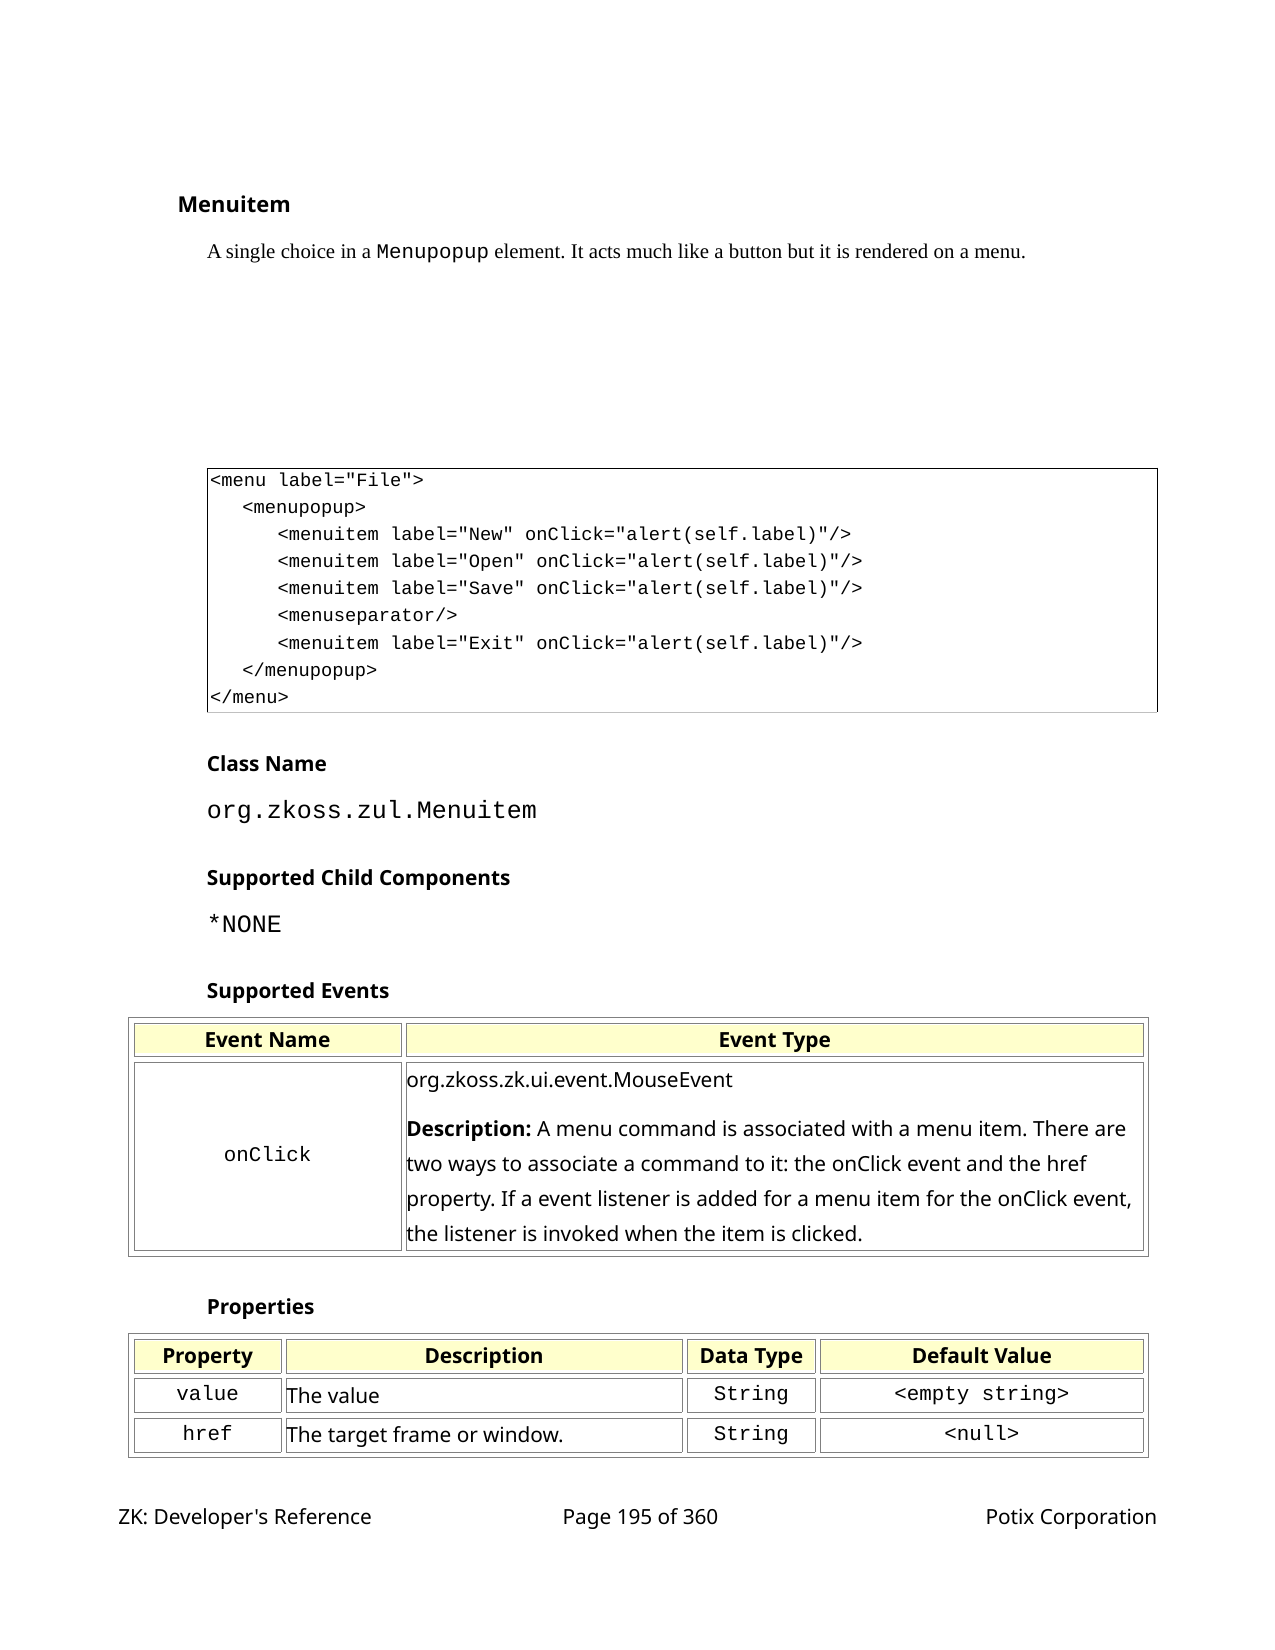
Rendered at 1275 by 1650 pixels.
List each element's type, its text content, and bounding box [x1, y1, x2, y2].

table_cell <empty string> [818, 1373, 1146, 1412]
table_header Data Type [685, 1334, 817, 1373]
text </menu> [208, 685, 1157, 712]
table_cell <null> [818, 1412, 1146, 1452]
text <menuseparator/> [208, 603, 1157, 628]
table_header Property [131, 1334, 283, 1373]
table_cell The target frame or window. [283, 1412, 685, 1452]
text <menupopup> [208, 494, 1157, 519]
table_header Event Type [403, 1018, 1146, 1056]
table_cell onClick [131, 1056, 403, 1250]
text *NONE [207, 911, 1157, 940]
text <menuitem label="Save" onClick="alert(self.label)"/> [208, 576, 1157, 600]
text <menuitem label="Open" onClick="alert(self.label)"/> [208, 549, 1157, 573]
table_cell String [685, 1373, 817, 1412]
subtitle Supported Events [207, 976, 1157, 1004]
table_header Event Name [131, 1018, 403, 1056]
table_cell The value [283, 1373, 685, 1412]
subtitle Menuitem [177, 189, 1157, 219]
table_header Default Value [818, 1334, 1146, 1373]
table_cell href [131, 1412, 283, 1452]
text A single choice in a Menupopup element. It acts much like a button but it is rendered on a menu. [207, 239, 1157, 264]
subtitle Supported Child Components [207, 863, 1157, 891]
table_header Description [283, 1334, 685, 1373]
subtitle Properties [207, 1292, 1157, 1321]
text </menupopup> [208, 658, 1157, 682]
table_cell org.zkoss.zk.ui.event.MouseEvent Description: A menu command is associated with a menu item. There are two ways to associate a command to it: the onClick event and the href property. If a event listener is added for a menu item for the onClick event, the listener is invoked when the item is clicked. [403, 1056, 1146, 1250]
table_cell value [131, 1373, 283, 1412]
text <menuitem label="Exit" onClick="alert(self.label)"/> [208, 631, 1157, 655]
subtitle Class Name [207, 749, 1157, 777]
text <menu label="File"> [208, 469, 1157, 492]
table_cell String [685, 1412, 817, 1452]
text <menuitem label="New" onClick="alert(self.label)"/> [208, 522, 1157, 546]
text org.zkoss.zul.Menuitem [207, 798, 1157, 826]
